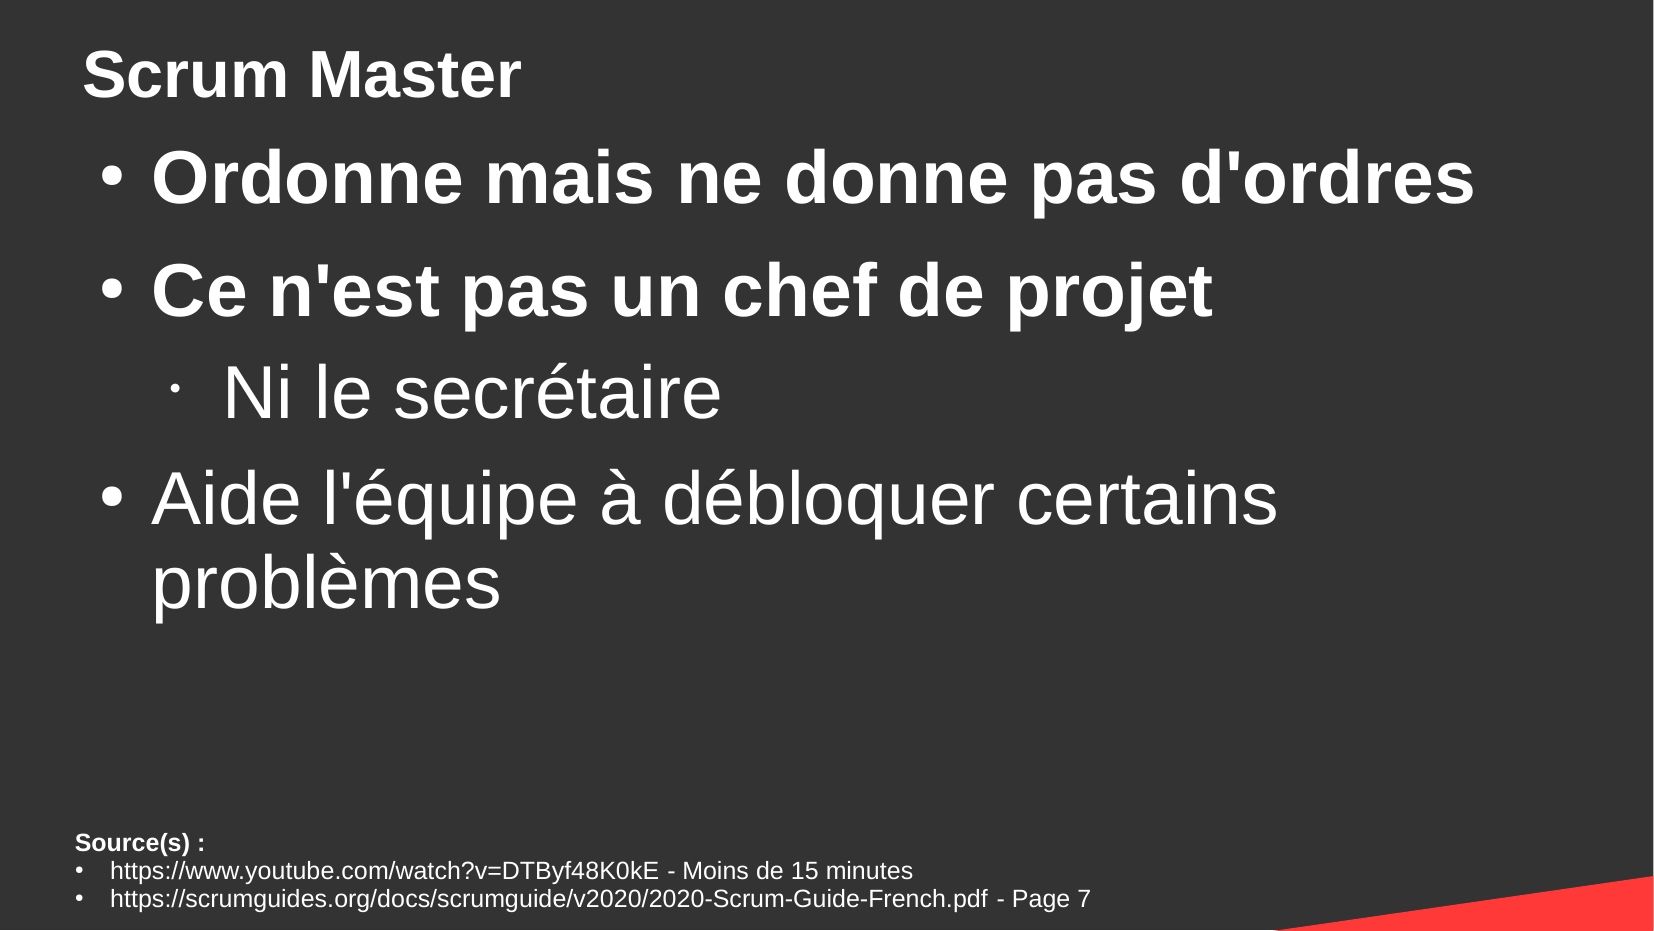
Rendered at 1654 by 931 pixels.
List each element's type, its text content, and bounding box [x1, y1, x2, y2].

text_box [1272, 875, 1654, 931]
title Scrum Master [82, 37, 1571, 122]
text_box Source(s) : https://www.youtube.com/watch?v=DTByf48K0kE - Moins de 15 minutes https://scrumguides.org/docs/scrumguide/v2020/2020-Scrum-Guide-French.pdf - Page 7 [59, 821, 1546, 920]
list Ordonne mais ne donne pas d'ordres Ce n'est pas un chef de projet Ni le secrétaire Aide l'équipe à débloquer certains problèmes [80, 135, 1620, 674]
